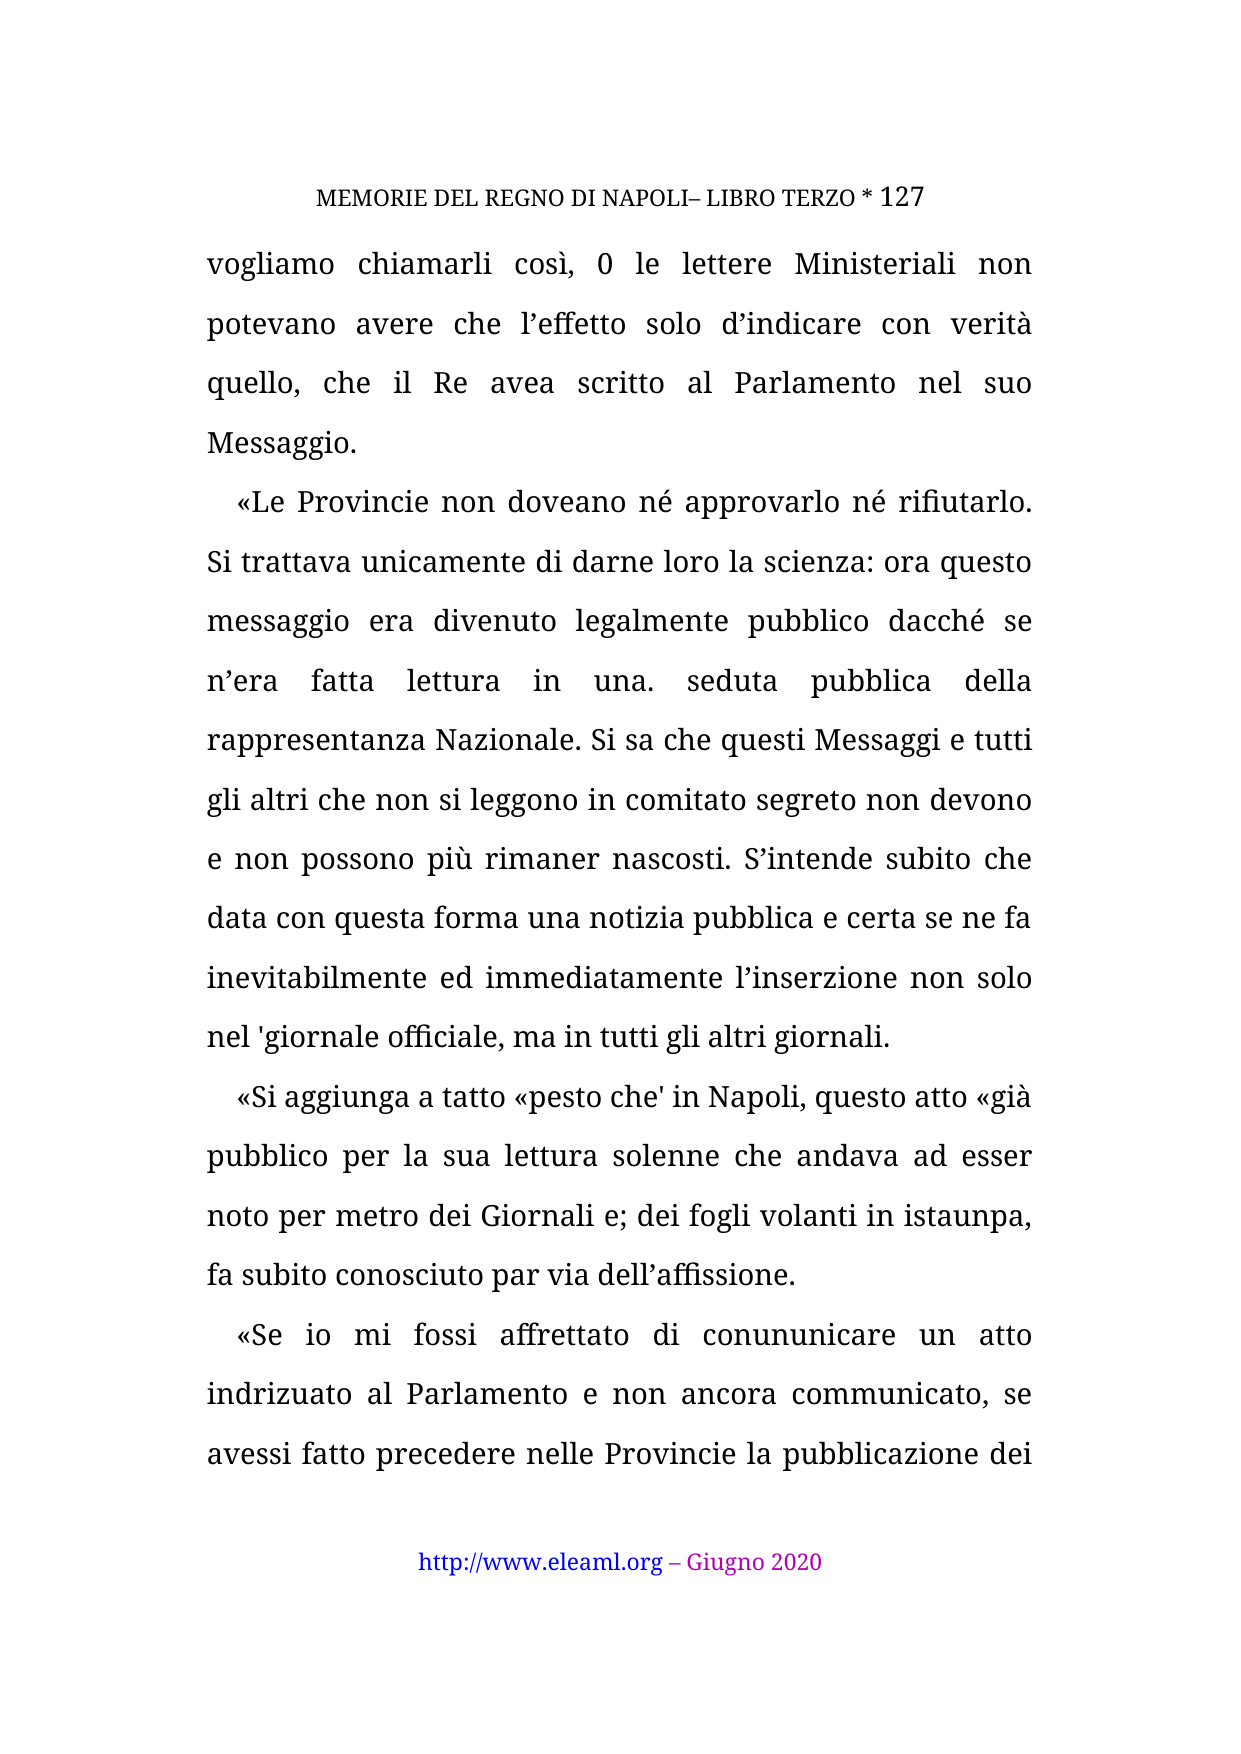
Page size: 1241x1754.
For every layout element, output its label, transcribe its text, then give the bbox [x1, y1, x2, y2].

text «Se io mi fossi affrettato di conununicare un atto indrizuato al Parlamento e non ancora communicato, se avessi fatto precedere nelle Provincie la pubblicazione dei [207, 1314, 1033, 1473]
text vogliamo chiamarli così, 0 le lettere Ministeriali non potevano avere che l’effetto solo d’indicare con verità quello, che il Re avea scritto al Parlamento nel suo Messaggio. [207, 243, 1033, 462]
text «Si aggiunga a tatto «pesto che' in Napoli, questo atto «già pubblico per la sua lettura solenne che andava ad esser noto per metro dei Giornali e; dei fogli volanti in istaunpa, fa subito conosciuto par via dell’affissione. [207, 1076, 1033, 1294]
text «Le Provincie non doveano né approvarlo né rifiutarlo. Si trattava unicamente di darne loro la scienza: ora questo messaggio era divenuto legalmente pubblico dacché se n’era fatta lettura in una. seduta pubblica della rappresentanza Nazionale. Si sa che questi Messaggi e tutti gli altri che non si leggono in comitato segreto non devono e non possono più rimaner nascosti. S’intende subito che data con questa forma una notizia pubblica e certa se ne fa inevitabilmente ed immediatamente l’inserzione non solo nel 'giornale officiale, ma in tutti gli altri giornali. [207, 481, 1033, 1056]
